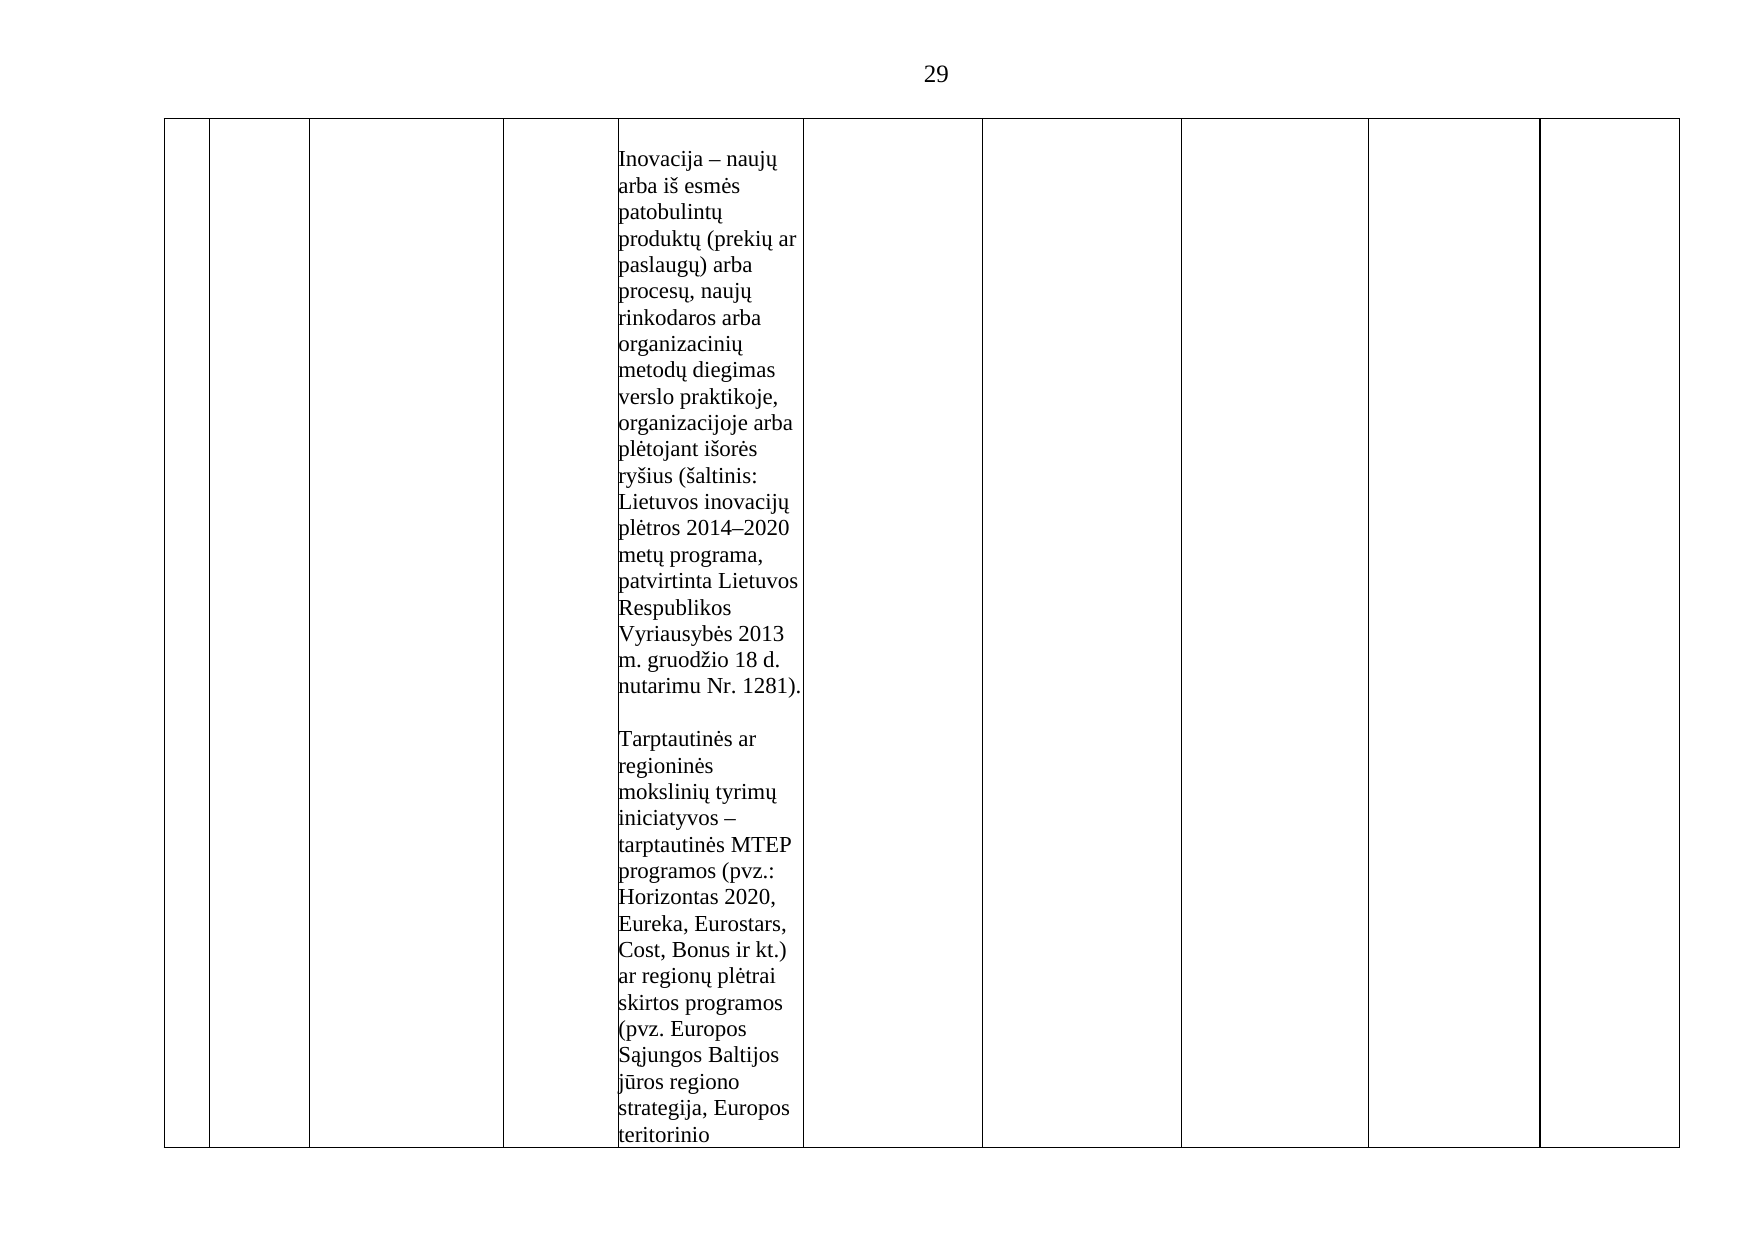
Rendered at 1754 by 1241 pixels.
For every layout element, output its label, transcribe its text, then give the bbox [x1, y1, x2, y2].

table_cell [1369, 119, 1539, 1147]
table_cell [504, 119, 618, 1147]
table_cell Inovacija – naujų arba iš esmės patobulintų produktų (prekių ar paslaugų) arba procesų, naujų rinkodaros arba organizacinių metodų diegimas verslo praktikoje, organizacijoje arba plėtojant išorės ryšius (šaltinis: Lietuvos inovacijų plėtros 2014–2020 metų programa, patvirtinta Lietuvos Respublikos Vyriausybės 2013 m. gruodžio 18 d. nutarimu Nr. 1281). Tarptautinės ar regioninės mokslinių tyrimų iniciatyvos – tarptautinės MTEP programos (pvz.: Horizontas 2020, Eureka, Eurostars, Cost, Bonus ir kt.) ar regionų plėtrai skirtos programos (pvz. Europos Sąjungos Baltijos jūros regiono strategija, Europos teritorinio [619, 119, 803, 1147]
table_cell [1541, 119, 1679, 1147]
table_cell [983, 119, 1181, 1147]
table_cell [165, 119, 209, 1147]
table_cell [210, 119, 309, 1147]
table_cell [310, 119, 503, 1147]
table_cell [804, 119, 982, 1147]
table_cell [1182, 119, 1368, 1147]
